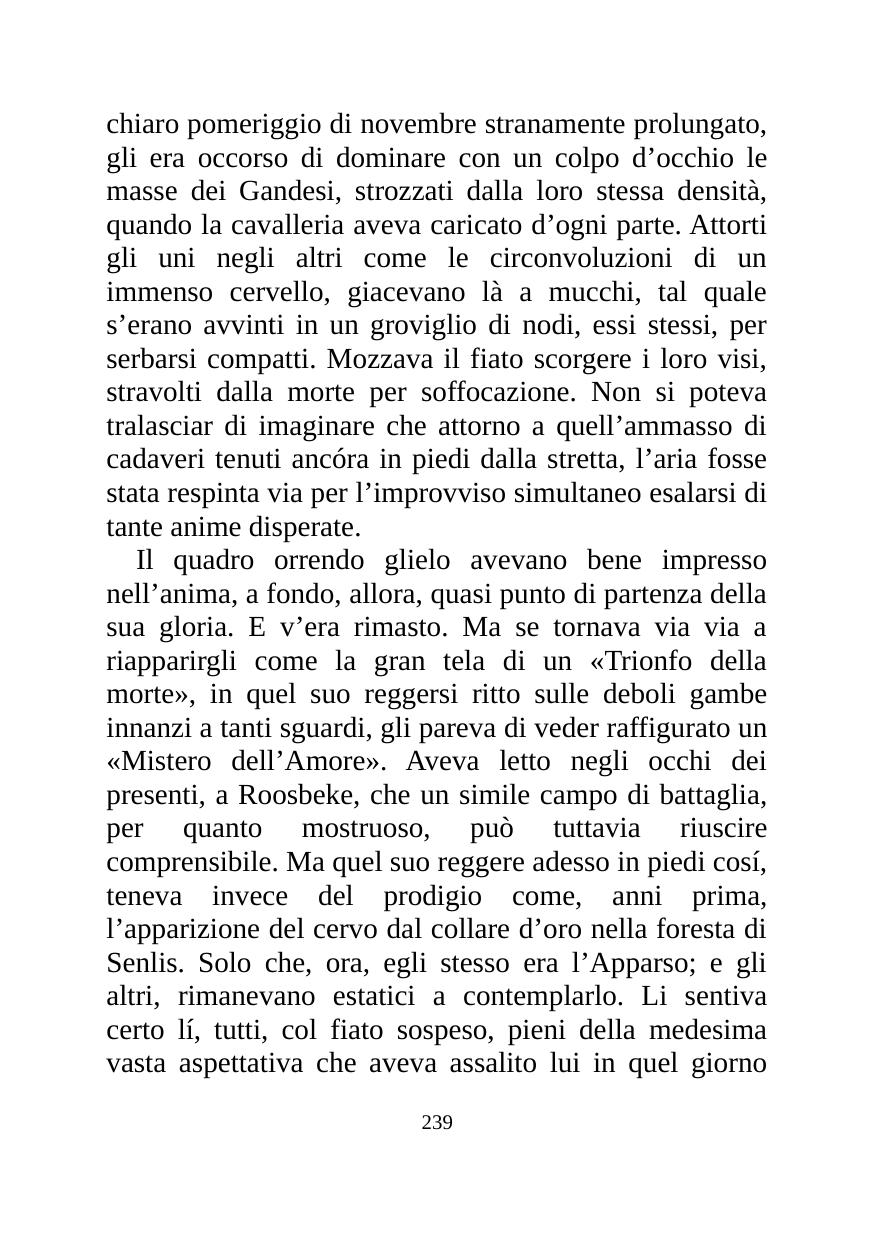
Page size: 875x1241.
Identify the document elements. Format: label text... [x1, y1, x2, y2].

text Il quadro orrendo glielo avevano bene impresso nell’anima, a fondo, allora, quasi punto di partenza della sua gloria. E v’era rimasto. Ma se tornava via via a riapparirgli come la gran tela di un «Trionfo della morte», in quel suo reggersi ritto sulle deboli gambe innanzi a tanti sguardi, gli pareva di veder raffigurato un «Mistero dell’Amore». Aveva letto negli occhi dei presenti, a Roosbeke, che un simile campo di battaglia, per quanto mostruoso, può tuttavia riuscire comprensibile. Ma quel suo reggere adesso in piedi cosí, teneva invece del prodigio come, anni prima, l’apparizione del cervo dal collare d’oro nella foresta di Senlis. Solo che, ora, egli stesso era l’Apparso; e gli altri, rimanevano estatici a contemplarlo. Li sentiva certo lí, tutti, col fiato sospeso, pieni della medesima vasta aspettativa che aveva assalito lui in quel giorno [106, 542, 768, 1079]
text chiaro pomeriggio di novembre stranamente prolungato, gli era occorso di dominare con un colpo d’occhio le masse dei Gandesi, strozzati dalla loro stessa densità, quando la cavalleria aveva caricato d’ogni parte. Attorti gli uni negli altri come le circonvoluzioni di un immenso cervello, giacevano là a mucchi, tal quale s’erano avvinti in un groviglio di nodi, essi stessi, per serbarsi compatti. Mozzava il fiato scorgere i loro visi, stravolti dalla morte per soffocazione. Non si poteva tralasciar di imaginare che attorno a quell’ammasso di cadaveri tenuti ancóra in piedi dalla stretta, l’aria fosse stata respinta via per l’improvviso simultaneo esalarsi di tante anime disperate. [106, 106, 768, 542]
